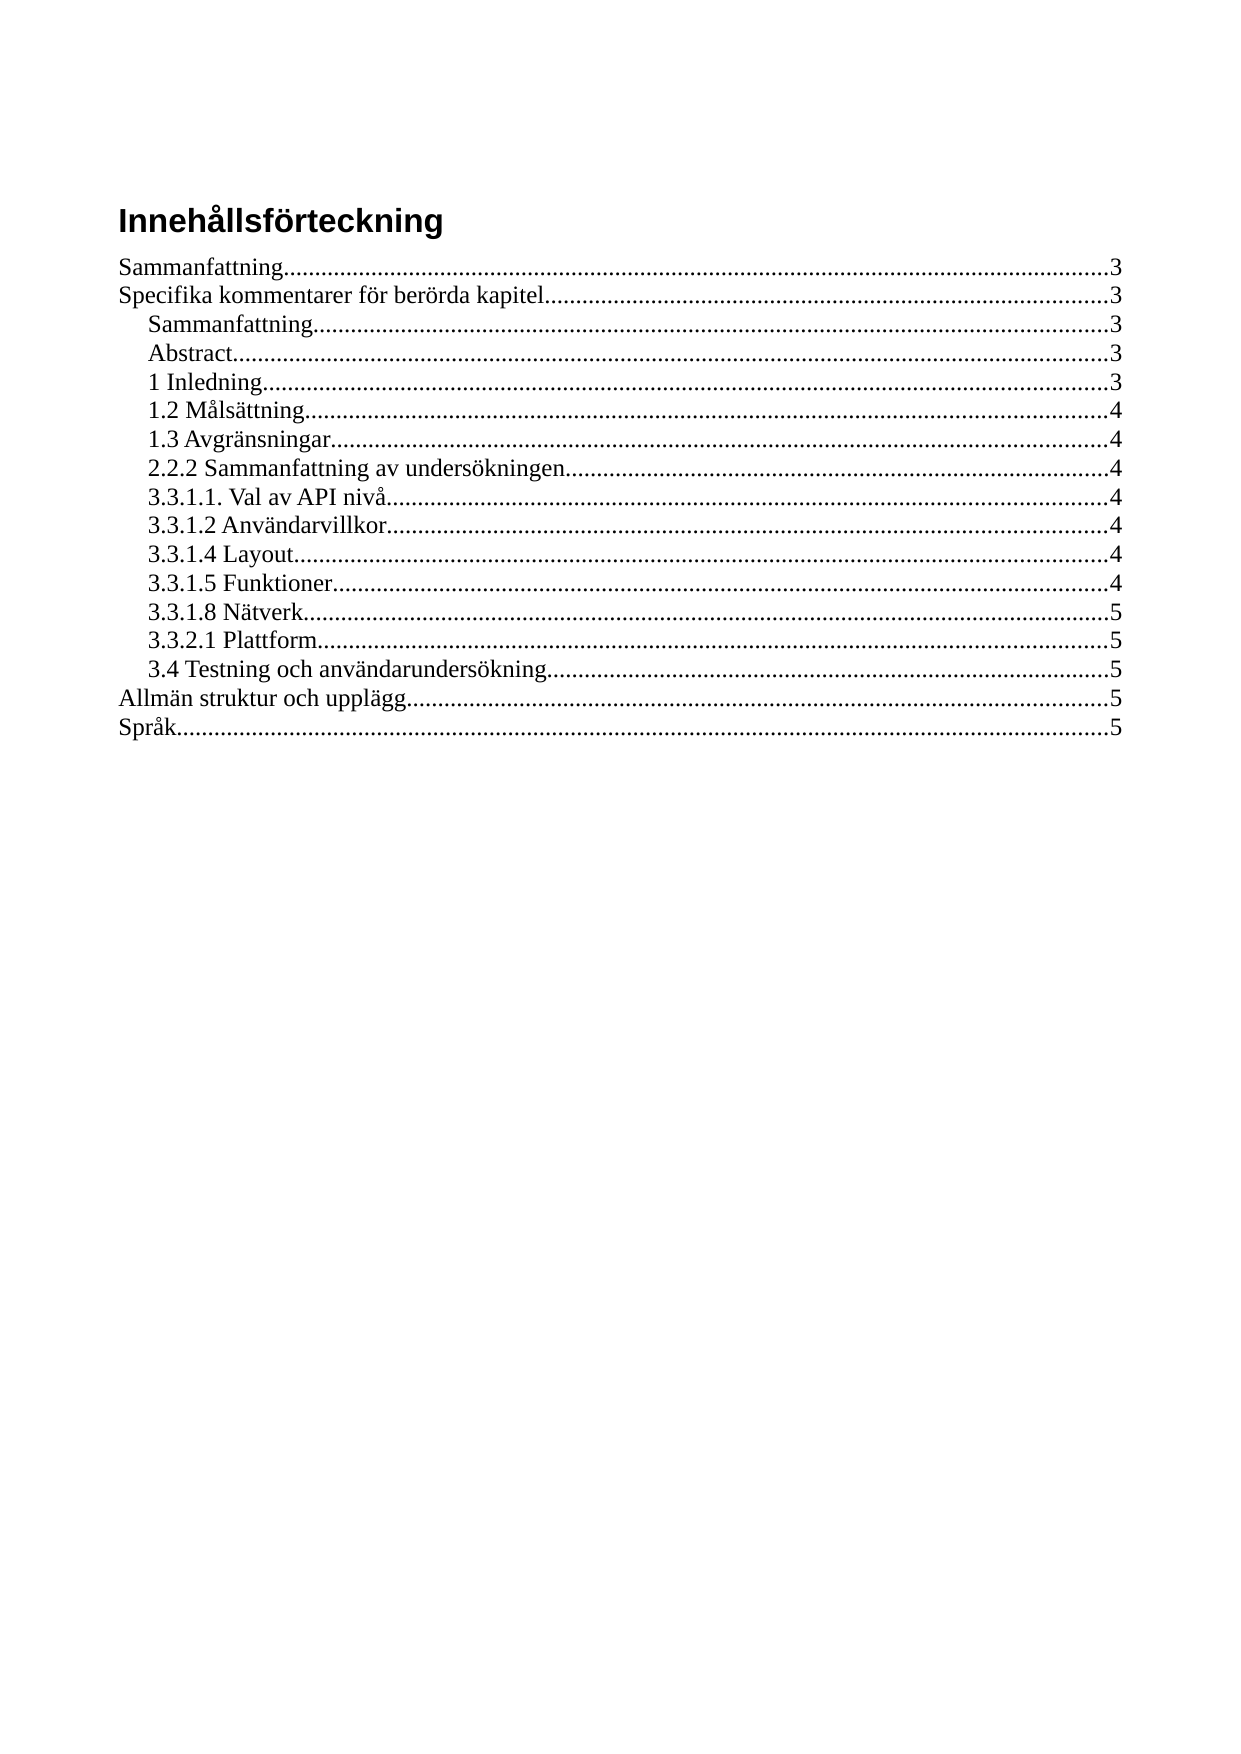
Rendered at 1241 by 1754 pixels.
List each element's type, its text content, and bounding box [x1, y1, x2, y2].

text Allmän struktur och upplägg 5 [118, 683, 1122, 712]
text Sammanfattning 3 [118, 252, 1122, 280]
text 3.4 Testning och användarundersökning 5 [148, 654, 1122, 683]
subtitle Innehållsförteckning [118, 201, 1122, 239]
text 3.3.1.4 Layout 4 [148, 539, 1122, 568]
text 1.2 Målsättning 4 [148, 395, 1122, 424]
text Specifika kommentarer för berörda kapitel 3 [118, 280, 1122, 309]
text 3.3.1.1. Val av API nivå 4 [148, 482, 1122, 510]
text 1.3 Avgränsningar 4 [148, 424, 1122, 453]
text Språk 5 [118, 712, 1122, 740]
text Sammanfattning 3 [148, 309, 1122, 338]
text 3.3.1.5 Funktioner 4 [148, 568, 1122, 597]
text 3.3.2.1 Plattform 5 [148, 625, 1122, 654]
text Abstract 3 [148, 338, 1122, 367]
text 3.3.1.8 Nätverk 5 [148, 597, 1122, 625]
text 1 Inledning 3 [148, 367, 1122, 395]
text 2.2.2 Sammanfattning av undersökningen 4 [148, 453, 1122, 482]
text 3.3.1.2 Användarvillkor 4 [148, 510, 1122, 539]
